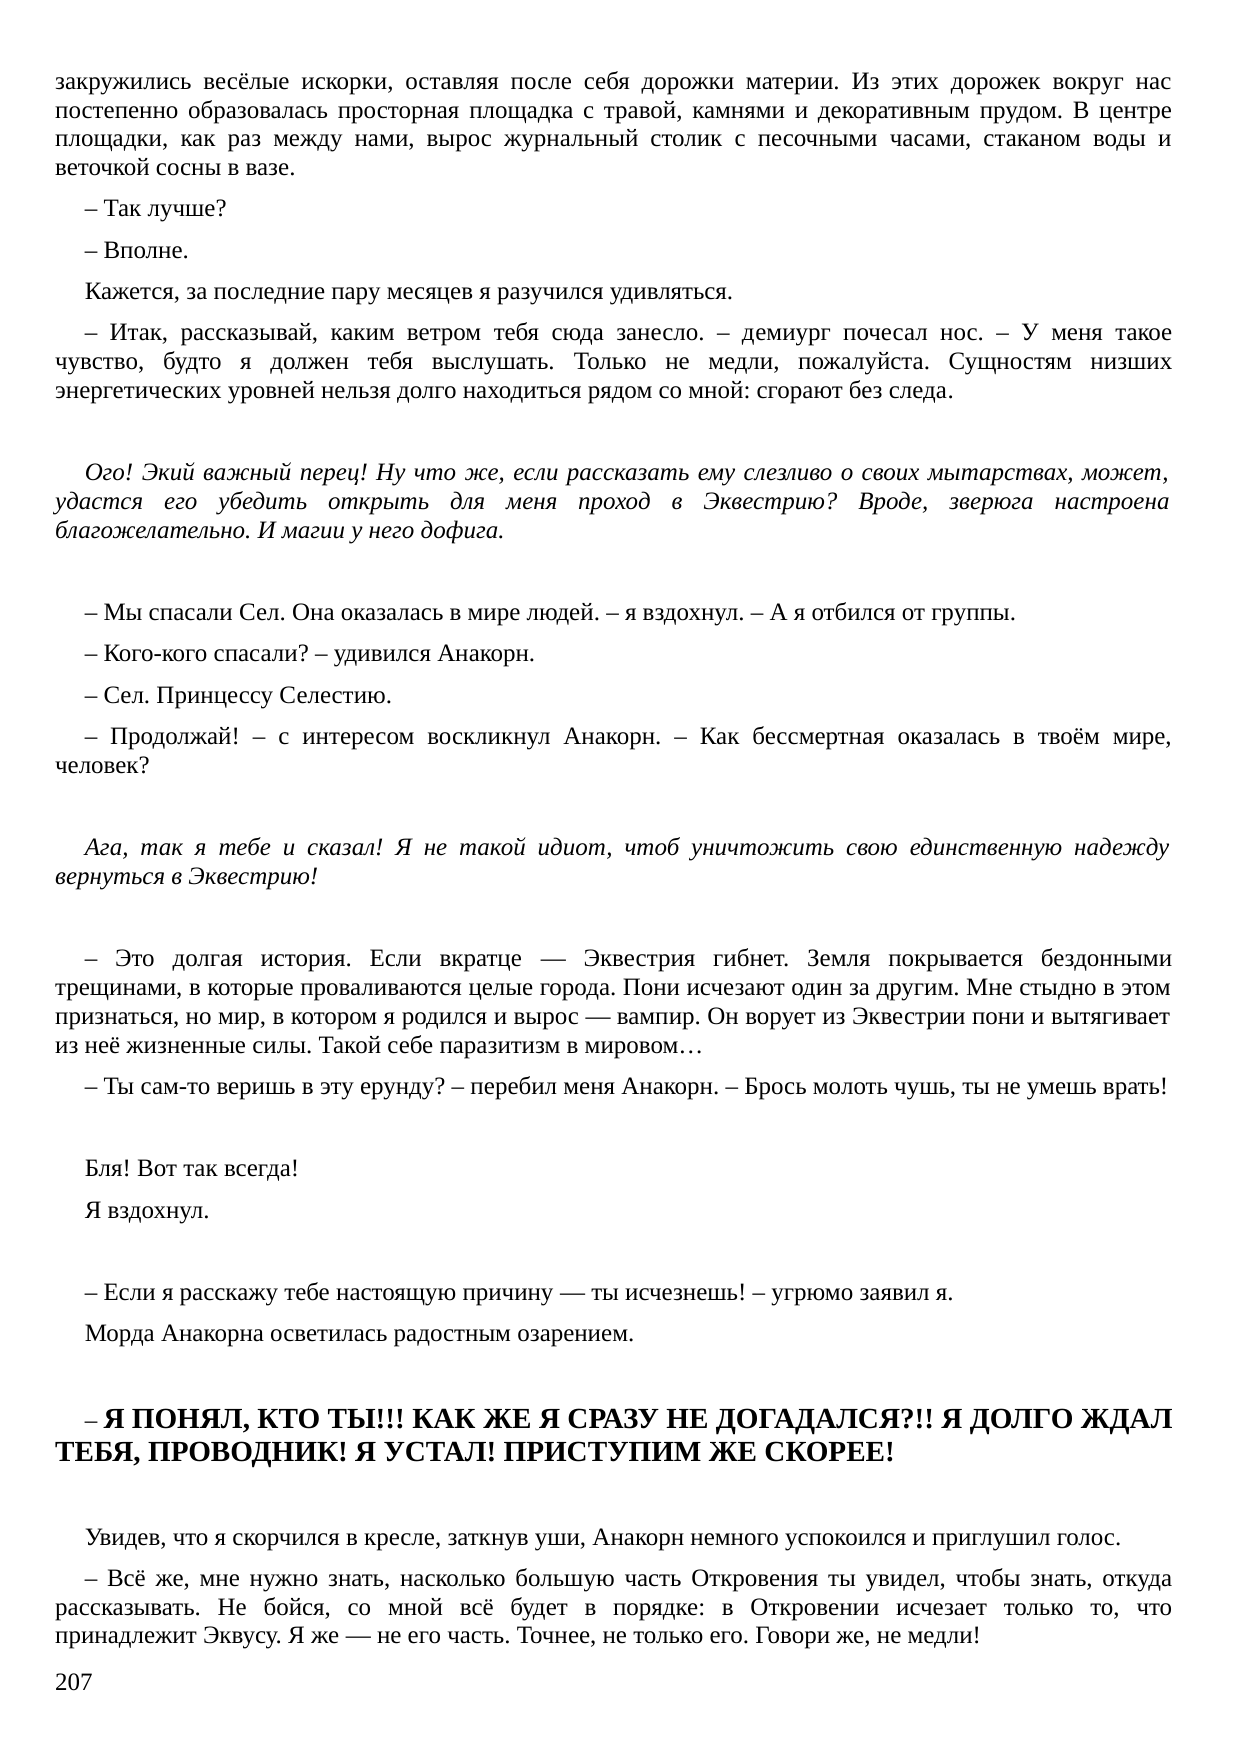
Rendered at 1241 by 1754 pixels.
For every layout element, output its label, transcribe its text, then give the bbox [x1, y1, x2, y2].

text – Это долгая история. Если вкратце — Эквестрия гибнет. Земля покрывается бездонными трещинами, в которые проваливаются целые города. Пони исчезают один за другим. Мне стыдно в этом признаться, но мир, в котором я родился и вырос — вампир. Он ворует из Эквестрии пони и вытягивает из неё жизненные силы. Такой себе паразитизм в мировом… [55, 943, 1173, 1058]
text – Сел. Принцессу Селестию. [55, 680, 1173, 708]
text Кажется, за последние пару месяцев я разучился удивляться. [55, 276, 1173, 305]
text – Мы спасали Сел. Она оказалась в мире людей. – я вздохнул. – А я отбился от группы. [55, 597, 1173, 626]
text Морда Анакорна осветилась радостным озарением. [55, 1318, 1173, 1347]
text Я вздохнул. [55, 1195, 1173, 1223]
text Ого! Экий важный перец! Ну что же, если рассказать ему слезливо о своих мытарствах, может, удастся его убедить открыть для меня проход в Эквестрию? Вроде, зверюга настроена благожелательно. И магии у него дофига. [55, 457, 1173, 543]
text – Всё же, мне нужно знать, насколько большую часть Откровения ты увидел, чтобы знать, откуда рассказывать. Не бойся, со мной всё будет в порядке: в Откровении исчезает только то, что принадлежит Эквусу. Я же — не его часть. Точнее, не только его. Говори же, не медли! [55, 1563, 1173, 1649]
text – Если я расскажу тебе настоящую причину — ты исчезнешь! – угрюмо заявил я. [55, 1277, 1173, 1306]
text Бля! Вот так всегда! [55, 1153, 1173, 1182]
text закружились весёлые искорки, оставляя после себя дорожки материи. Из этих дорожек вокруг нас постепенно образовалась просторная площадка с травой, камнями и декоративным прудом. В центре площадки, как раз между нами, вырос журнальный столик с песочными часами, стаканом воды и веточкой сосны в вазе. [55, 66, 1173, 181]
text – Итак, рассказывай, каким ветром тебя сюда занесло. – демиург почесал нос. – У меня такое чувство, будто я должен тебя выслушать. Только не медли, пожалуйста. Сущностям низших энергетических уровней нельзя долго находиться рядом со мной: сгорают без следа. [55, 317, 1173, 403]
text – Продолжай! – с интересом воскликнул Анакорн. – Как бессмертная оказалась в твоём мире, человек? [55, 721, 1173, 778]
text – Так лучше? [55, 193, 1173, 222]
text – Кого-кого спасали? – удивился Анакорн. [55, 638, 1173, 667]
text Увидев, что я скорчился в кресле, заткнув уши, Анакорн немного успокоился и приглушил голос. [55, 1522, 1173, 1551]
text Ага, так я тебе и сказал! Я не такой идиот, чтоб уничтожить свою единственную надежду вернуться в Эквестрию! [55, 832, 1173, 890]
text – Вполне. [55, 235, 1173, 263]
text – Ты сам-то веришь в эту ерунду? – перебил меня Анакорн. – Брось молоть чушь, ты не умешь врать! [55, 1071, 1173, 1100]
text – Я ПОНЯЛ, КТО ТЫ!!! КАК ЖЕ Я СРАЗУ НЕ ДОГАДАЛСЯ?!! Я ДОЛГО ЖДАЛ ТЕБЯ, ПРОВОДНИК! Я УСТАЛ! ПРИСТУПИМ ЖЕ СКОРЕЕ! [55, 1401, 1173, 1468]
